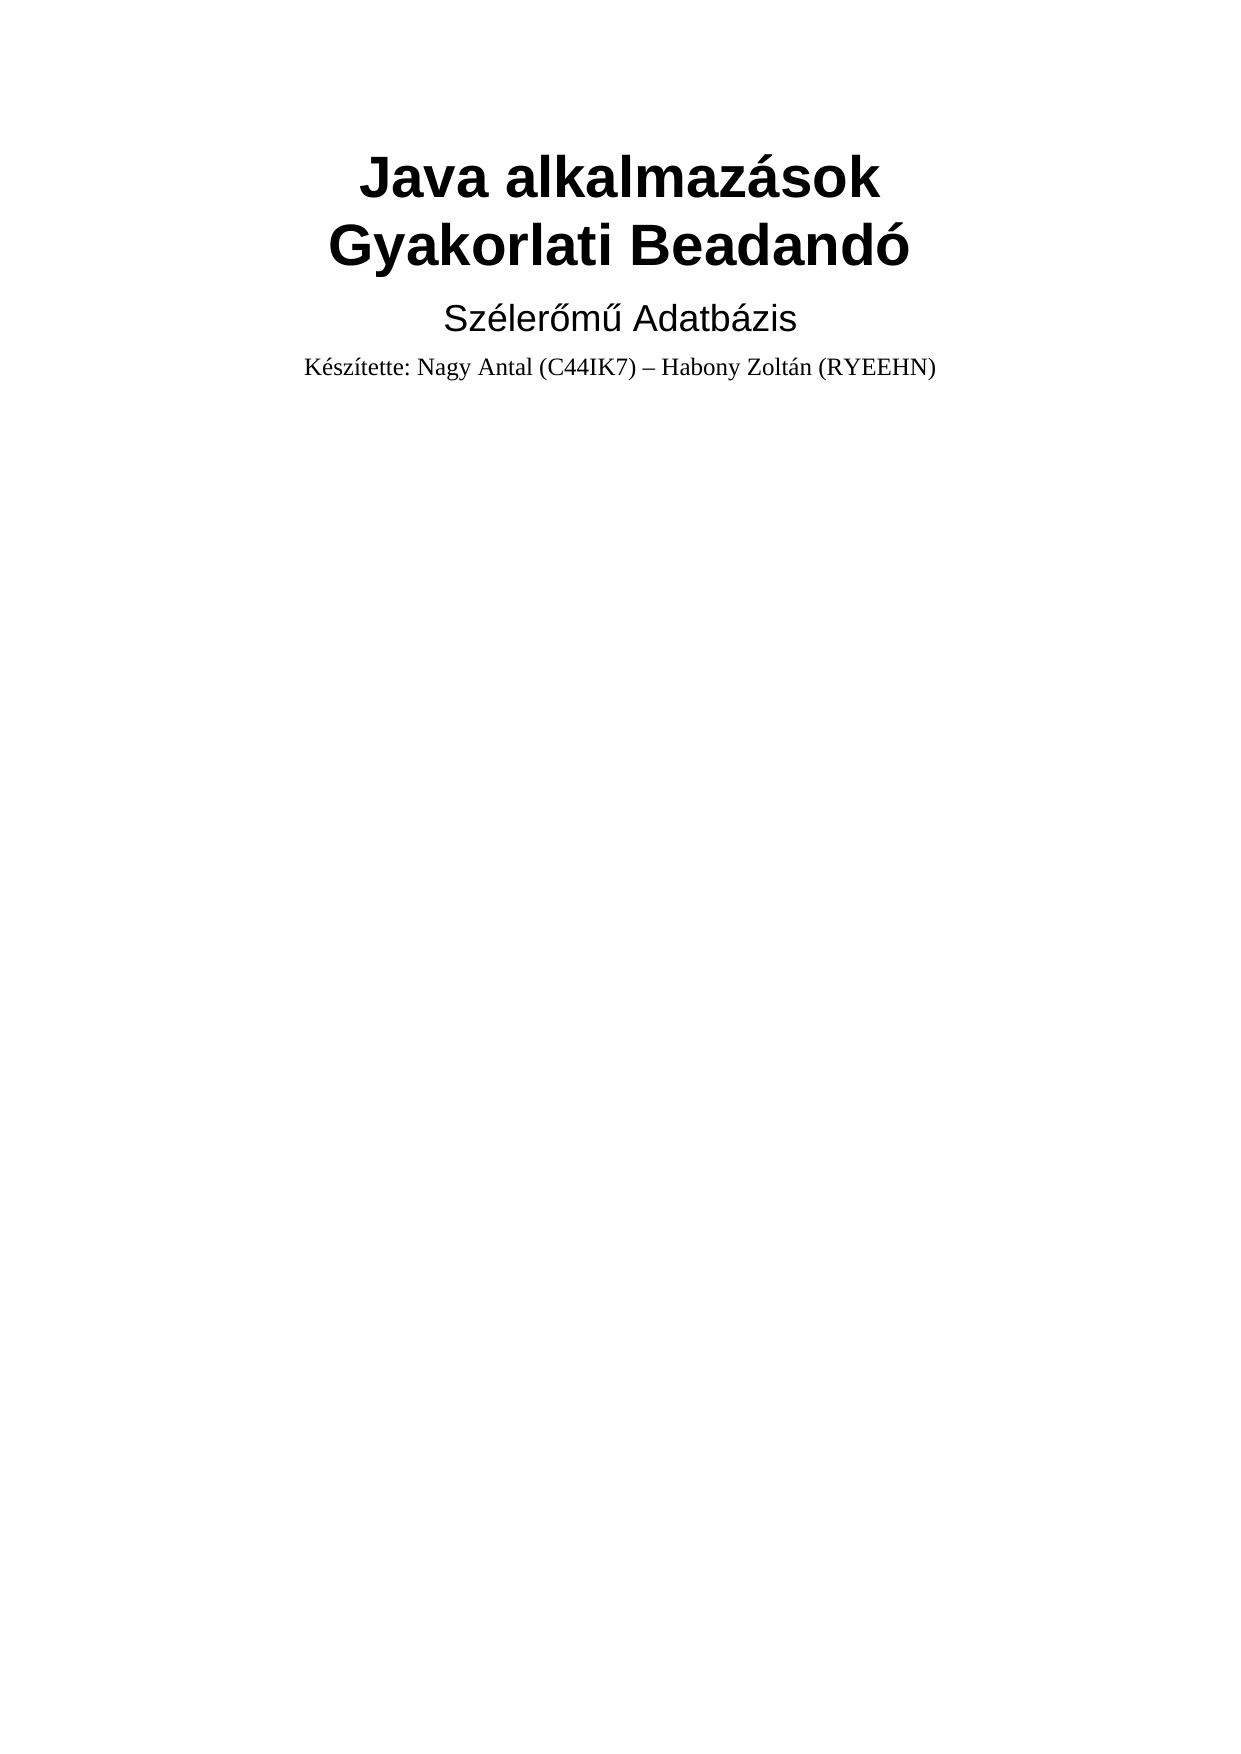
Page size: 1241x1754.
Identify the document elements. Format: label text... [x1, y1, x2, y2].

title Java alkalmazások Gyakorlati Beadandó [118, 143, 1122, 277]
subtitle Szélerőmű Adatbázis [118, 296, 1122, 339]
text Készítette: Nagy Antal (C44IK7) – Habony Zoltán (RYEEHN) [118, 352, 1122, 380]
